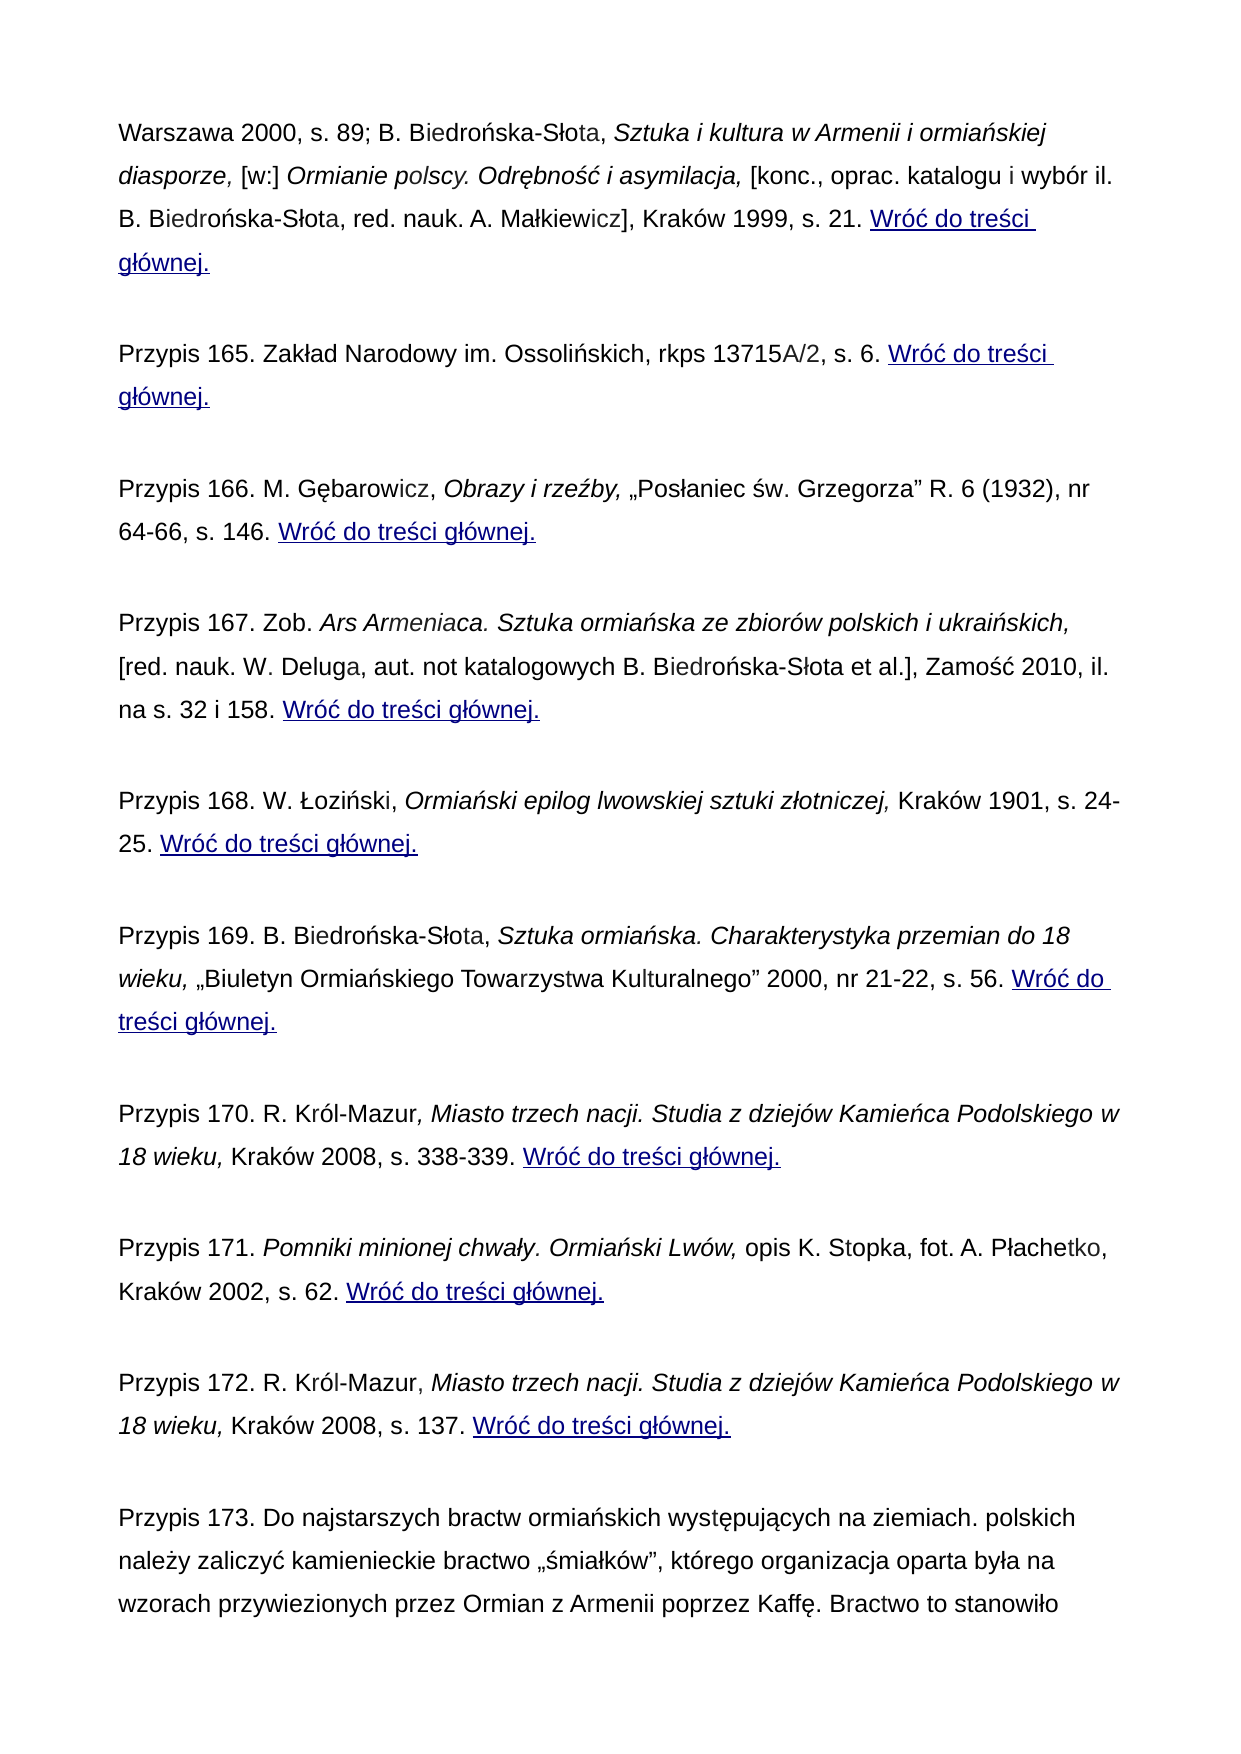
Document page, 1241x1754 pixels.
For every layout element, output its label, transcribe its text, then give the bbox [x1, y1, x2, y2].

text Przypis 166. M. Gębarowicz, Obrazy i rzeźby, „Posłaniec św. Grzegorza” R. 6 (1932), nr 64-66, s. 146. Wróć do treści głównej. [118, 474, 1122, 546]
text Przypis 173. Do najstarszych bractw ormiańskich występujących na ziemiach. polskich należy zaliczyć kamienieckie bractwo „śmiałków”, którego organizacja oparta była na wzorach przywiezionych przez Ormian z Armenii poprzez Kaffę. Bractwo to stanowiło [118, 1503, 1122, 1618]
text Przypis 170. R. Król-Mazur, Miasto trzech nacji. Studia z dziejów Kamieńca Podolskiego w 18 wieku, Kraków 2008, s. 338-339. Wróć do treści głównej. [118, 1099, 1122, 1171]
text Warszawa 2000, s. 89; B. Biedrońska-Słota, Sztuka i kultura w Armenii i ormiańskiej diasporze, [w:] Ormianie polscy. Odrębność i asymilacja, [konc., oprac. katalogu i wybór il. B. Biedrońska-Słota, red. nauk. A. Małkiewicz], Kraków 1999, s. 21. Wróć do treści głównej. [118, 118, 1122, 276]
text Przypis 165. Zakład Narodowy im. Ossolińskich, rkps 13715A/2, s. 6. Wróć do treści głównej. [118, 339, 1122, 411]
text Przypis 169. B. Biedrońska-Słota, Sztuka ormiańska. Charakterystyka przemian do 18 wieku, „Biuletyn Ormiańskiego Towarzystwa Kulturalnego” 2000, nr 21-22, s. 56. Wróć do treści głównej. [118, 921, 1122, 1036]
text Przypis 167. Zob. Ars Armeniaca. Sztuka ormiańska ze zbiorów polskich i ukraińskich, [red. nauk. W. Deluga, aut. not katalogowych B. Biedrońska-Słota et al.], Zamość 2010, il. na s. 32 i 158. Wróć do treści głównej. [118, 608, 1122, 723]
text Przypis 171. Pomniki minionej chwały. Ormiański Lwów, opis K. Stopka, fot. A. Płachetko, Kraków 2002, s. 62. Wróć do treści głównej. [118, 1233, 1122, 1305]
text Przypis 172. R. Król-Mazur, Miasto trzech nacji. Studia z dziejów Kamieńca Podolskiego w 18 wieku, Kraków 2008, s. 137. Wróć do treści głównej. [118, 1368, 1122, 1440]
text Przypis 168. W. Łoziński, Ormiański epilog lwowskiej sztuki złotniczej, Kraków 1901, s. 24-25. Wróć do treści głównej. [118, 786, 1122, 858]
